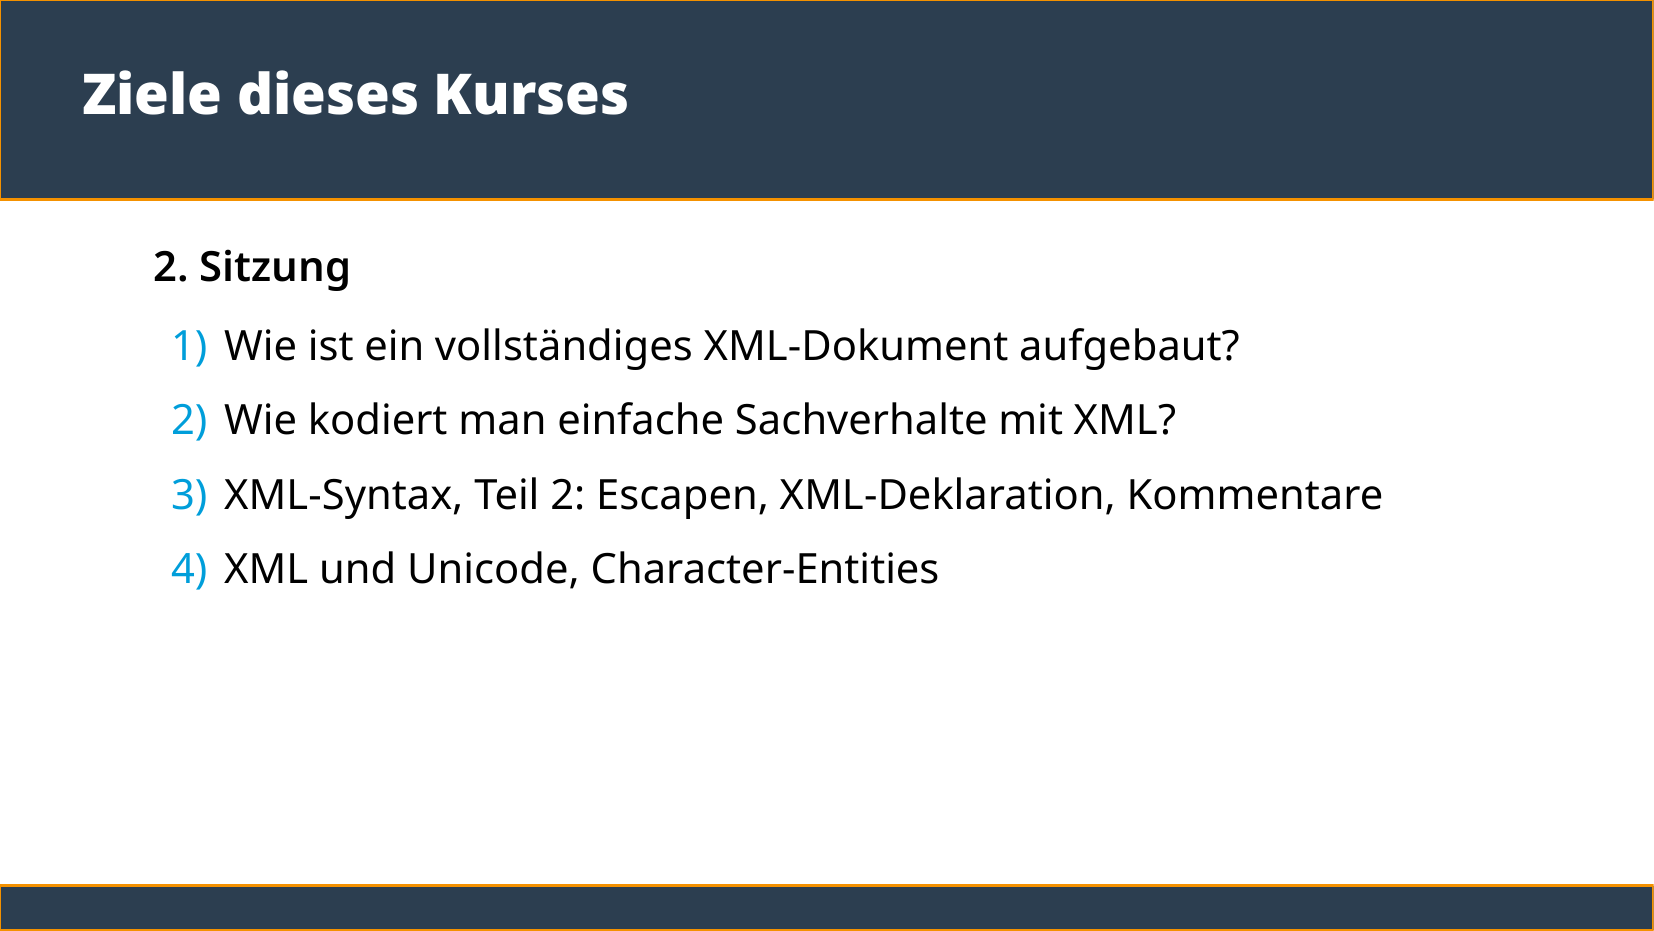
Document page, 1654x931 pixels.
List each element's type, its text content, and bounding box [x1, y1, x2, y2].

list 2. Sitzung Wie ist ein vollständiges XML-Dokument aufgebaut? Wie kodiert man einfache Sachverhalte mit XML? XML-Syntax, Teil 2: Escapen, XML-Deklaration, Kommentare XML und Unicode, Character-Entities [82, 236, 1563, 811]
title Ziele dieses Kurses [82, 14, 1571, 171]
